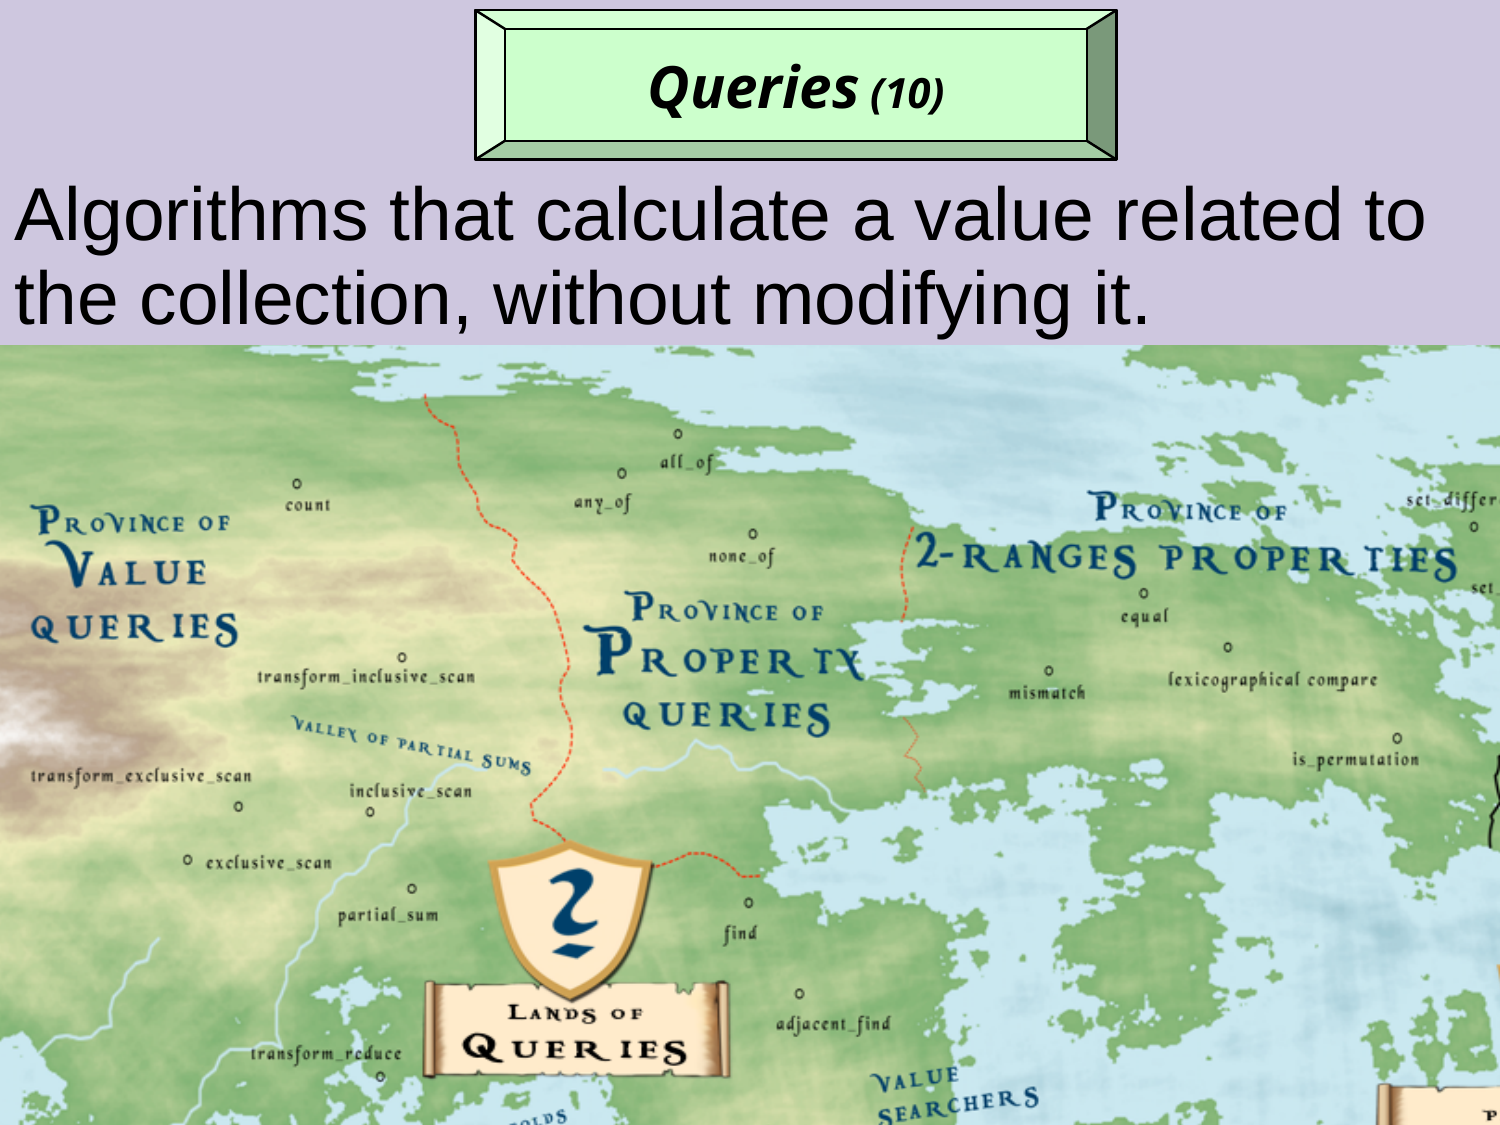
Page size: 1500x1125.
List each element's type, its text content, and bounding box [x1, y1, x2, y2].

picture [0, 345, 1500, 1125]
text_box Queries (10) [527, 35, 1066, 136]
text_box Algorithms that calculate a value related to the collection, without modifying it. [0, 164, 1500, 345]
picture [474, 9, 1126, 164]
